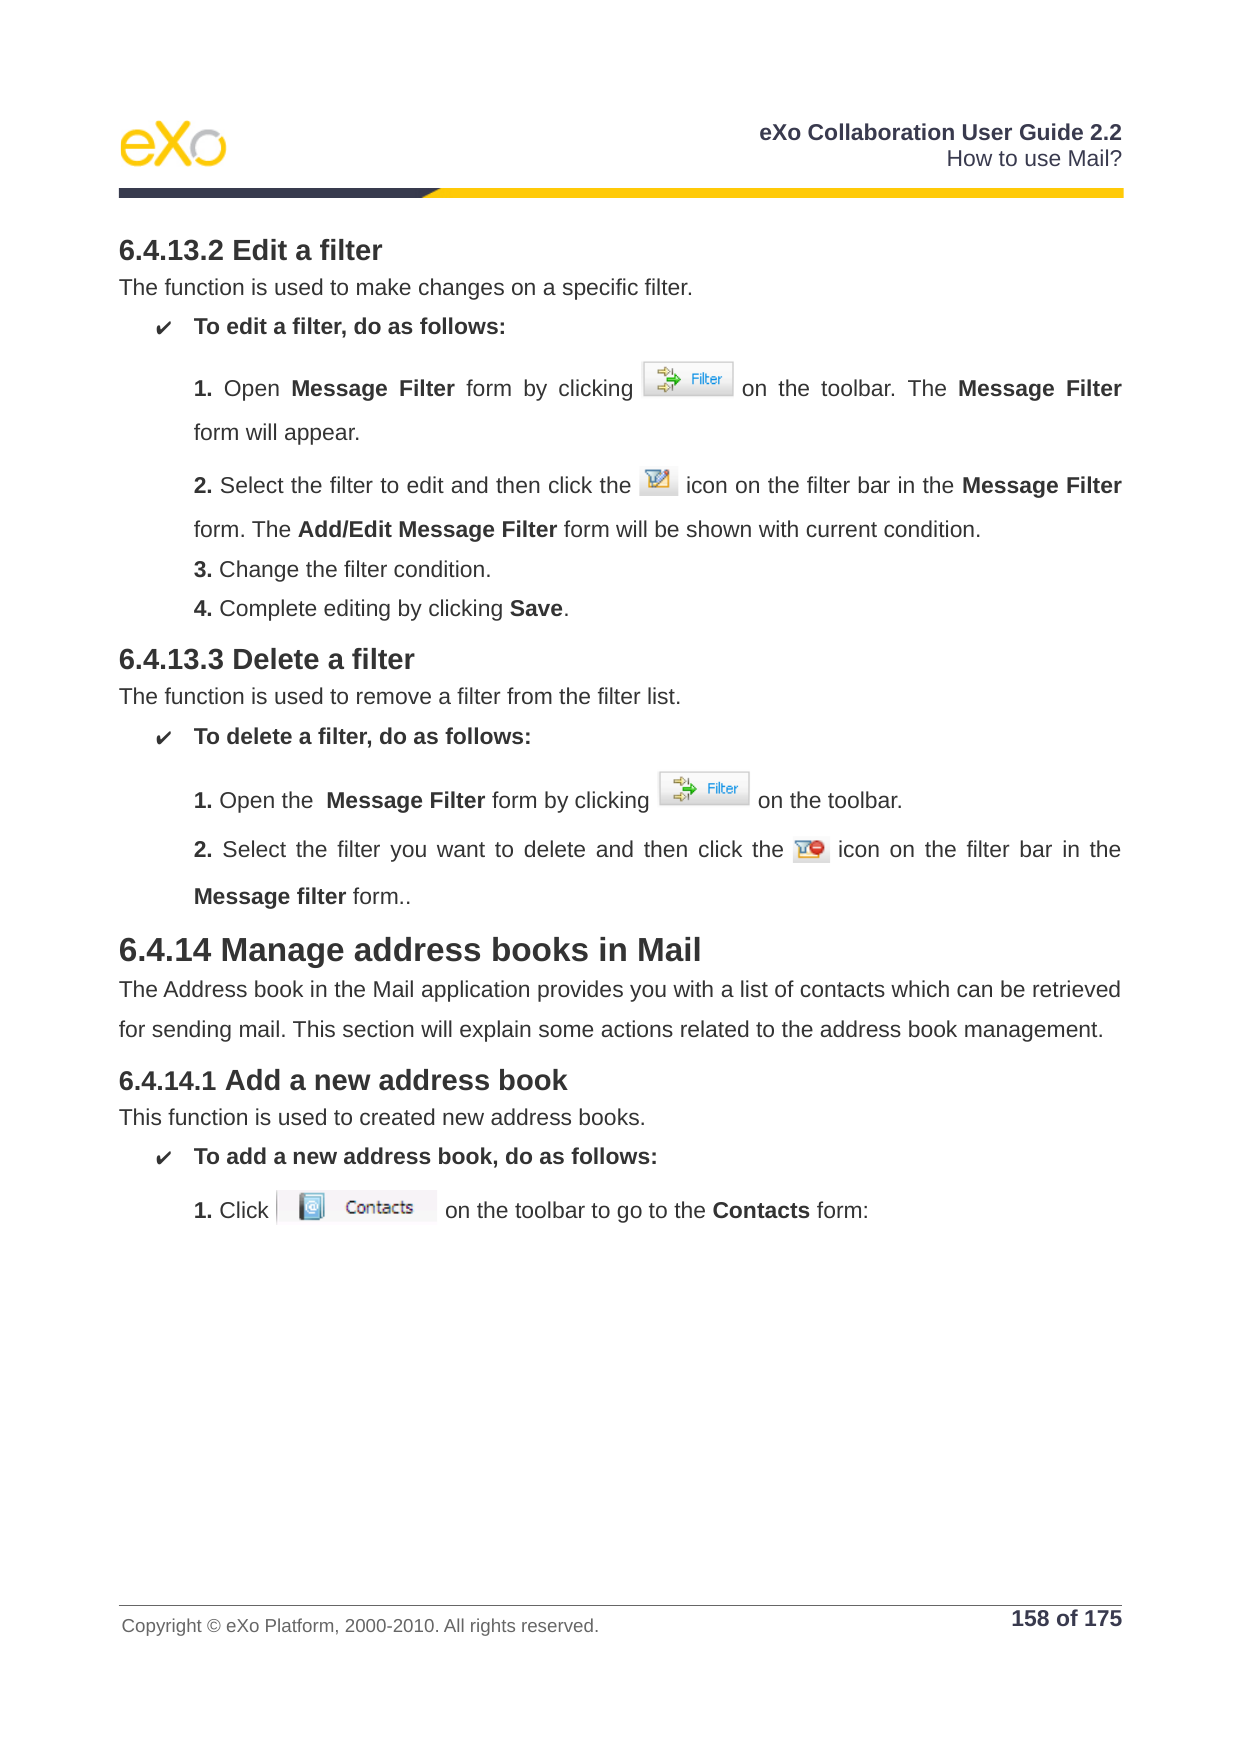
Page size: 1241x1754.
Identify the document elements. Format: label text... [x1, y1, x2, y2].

subtitle Manage address books in Mail [118, 930, 1122, 969]
list 3. Change the filter condition. [156, 556, 1122, 582]
picture [276, 1190, 438, 1225]
subtitle Edit a filter [118, 232, 1122, 266]
list 1. Open the Message Filter form by clickingon the toolbar. [156, 762, 1122, 816]
picture [639, 466, 679, 496]
text The function is used to make changes on a specific filter. [118, 273, 1122, 300]
list 2. Select the filter you want to delete and then click theicon on the filter bar in the Message filter form.. [156, 829, 1122, 910]
list To add a new address book, do as follows: [156, 1143, 1122, 1169]
list 2. Select the filter to edit and then click theicon on the filter bar in the Message Filter form. The Add/Edit Message Filter form will be shown with current condition. [156, 458, 1122, 543]
list 4. Complete editing by clicking Save. [156, 595, 1122, 622]
list To edit a filter, do as follows: [156, 313, 1122, 339]
picture [657, 769, 751, 808]
subtitle Add a new address book [118, 1063, 1122, 1096]
picture [641, 360, 734, 399]
picture [118, 188, 1124, 198]
subtitle Delete a filter [118, 642, 1122, 676]
list To delete a filter, do as follows: [156, 723, 1122, 749]
picture [792, 836, 831, 863]
text This function is used to created new address books. [118, 1104, 1122, 1130]
list 1. Clickon the toolbar to go to the Contacts form: [156, 1183, 1122, 1232]
picture [120, 120, 227, 167]
text The function is used to remove a filter from the filter list. [118, 683, 1122, 709]
list 1. Open Message Filter form by clickingon the toolbar. The Message Filter form will appear. [156, 352, 1122, 445]
text The Address book in the Mail application provides you with a list of contacts which can be retrieved for sending mail. This section will explain some actions related to the address book management. [118, 976, 1122, 1042]
